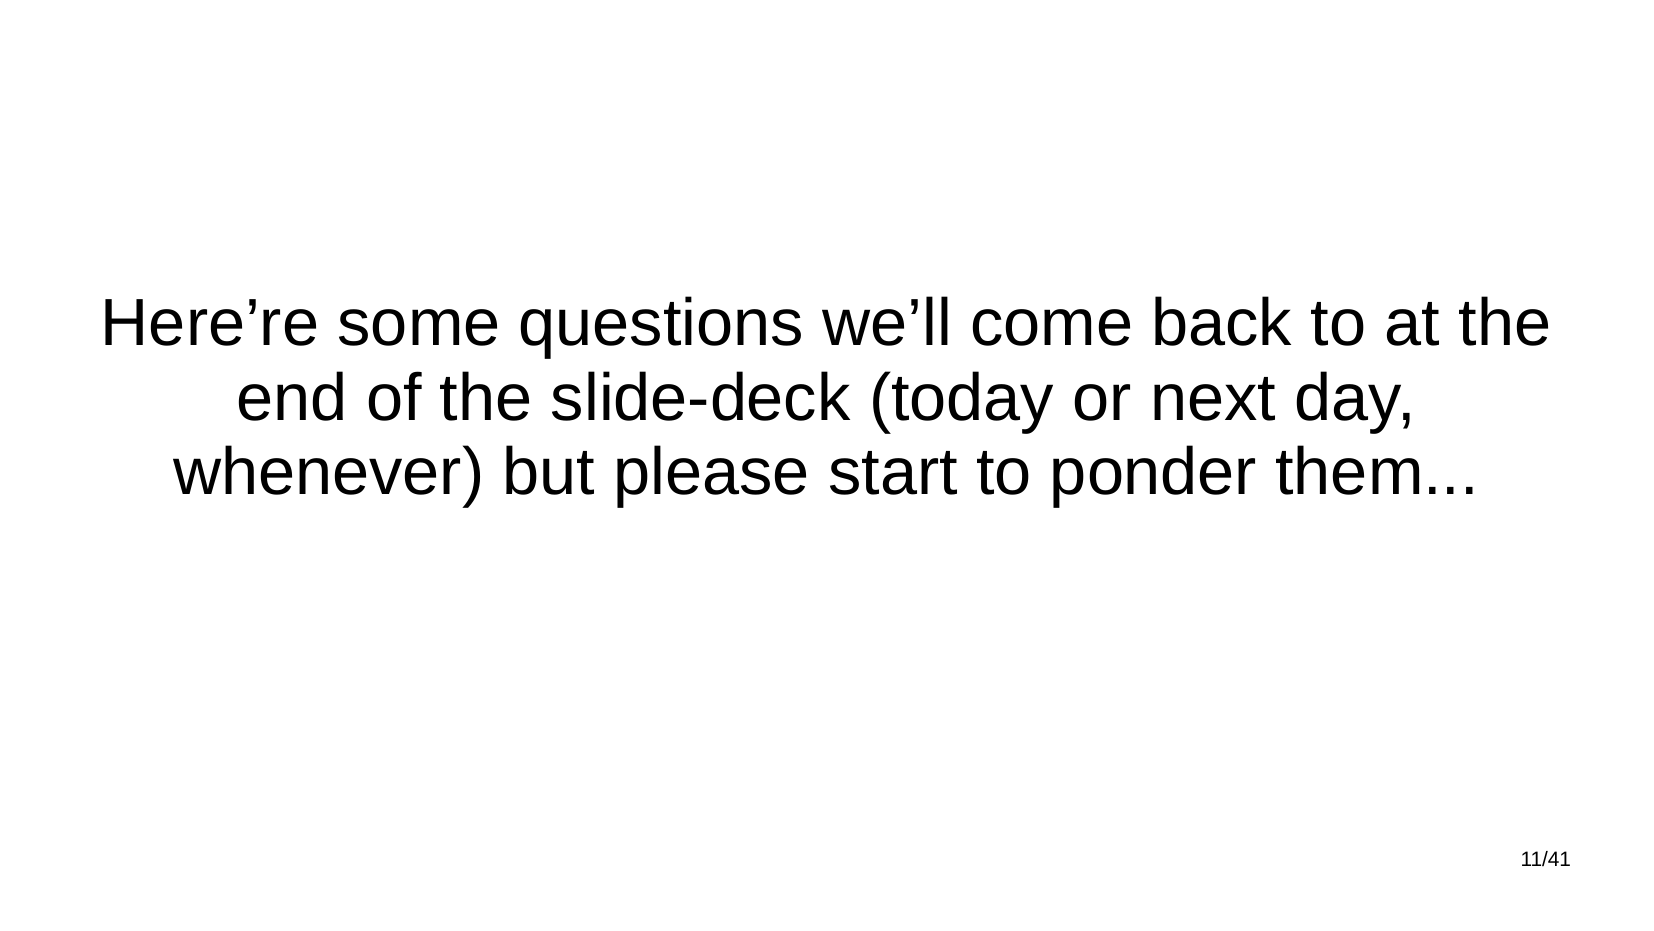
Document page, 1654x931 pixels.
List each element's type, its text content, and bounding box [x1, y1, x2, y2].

subtitle Here’re some questions we’ll come back to at the end of the slide-deck (today or next day, whenever) but please start to ponder them... [82, 37, 1571, 757]
